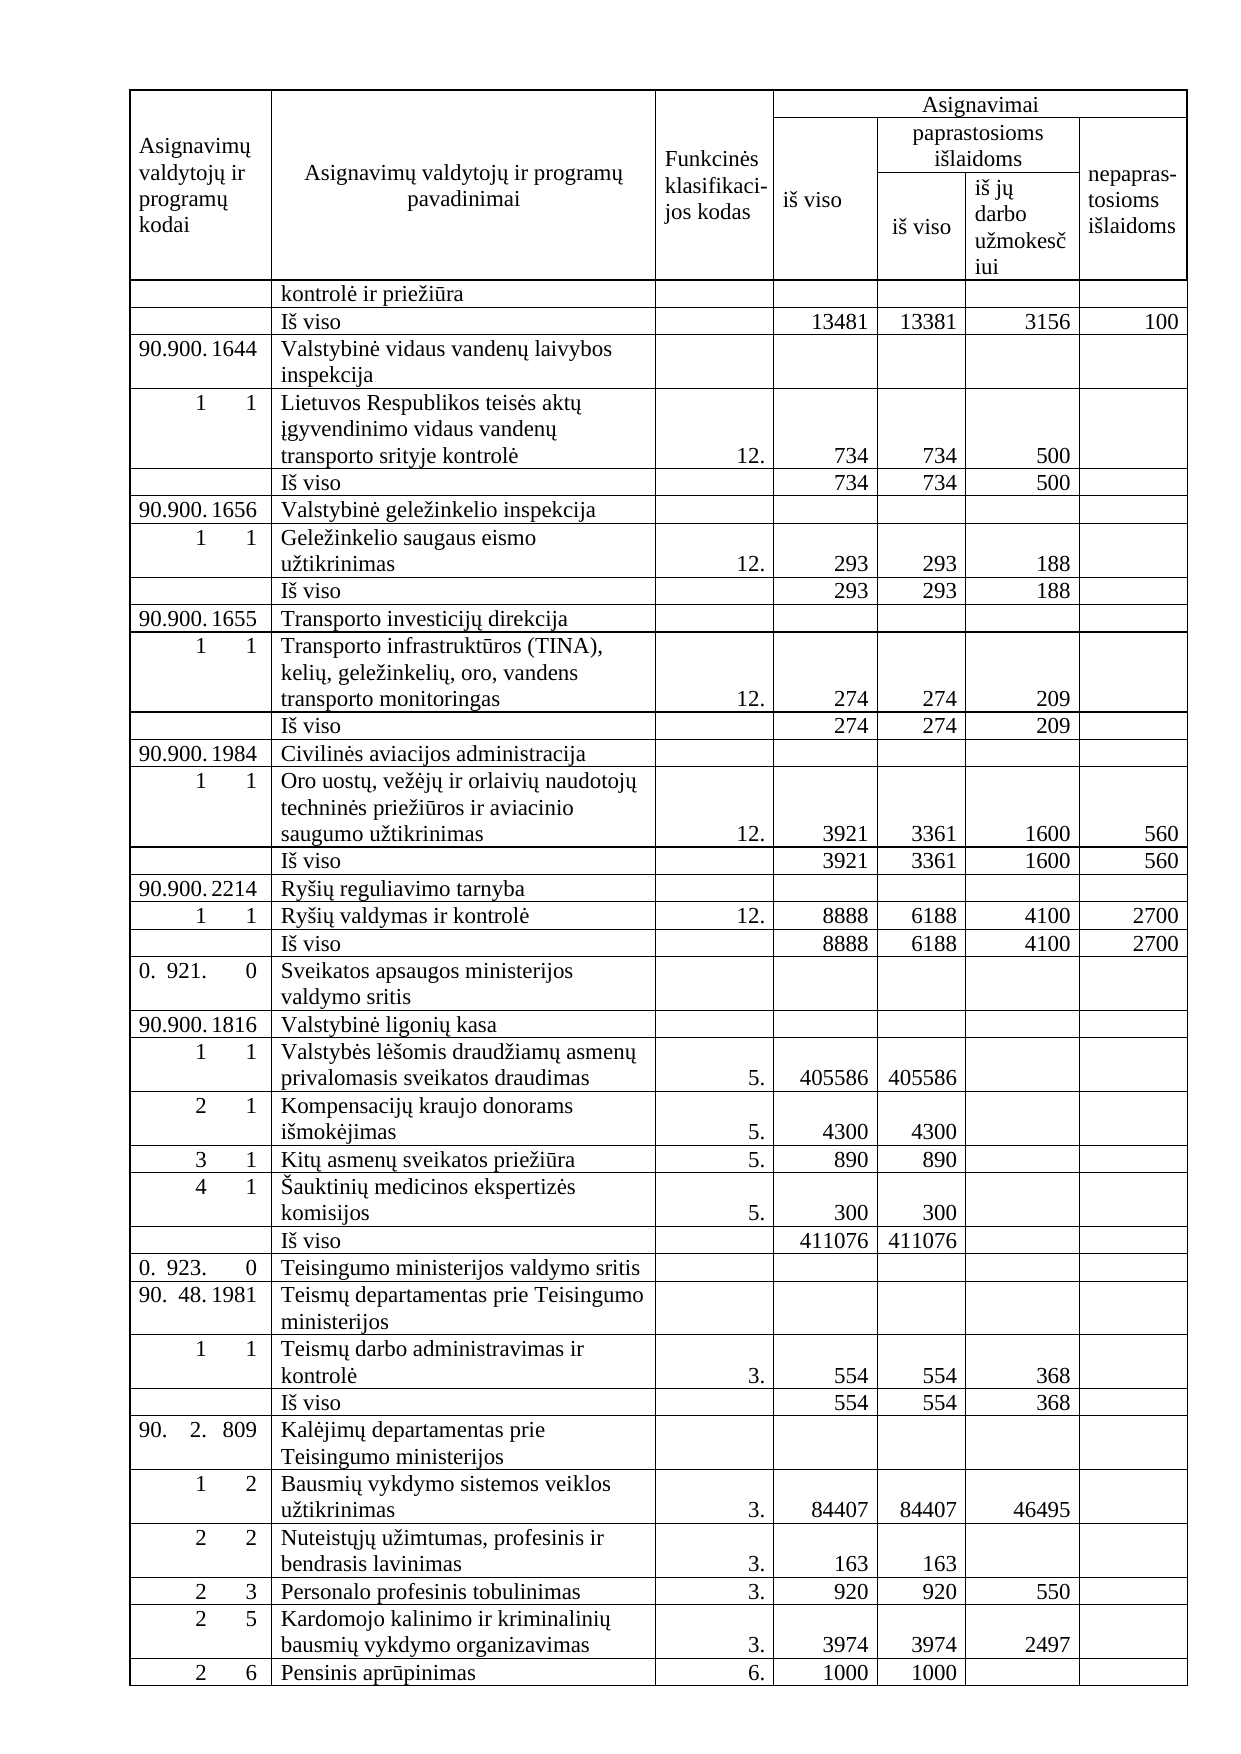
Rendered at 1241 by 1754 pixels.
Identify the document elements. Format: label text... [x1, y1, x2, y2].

table_cell [1080, 496, 1187, 523]
table_cell [878, 1282, 965, 1334]
table_cell Kardomojo kalinimo ir kriminalinių bausmių vykdymo organizavimas [272, 1605, 655, 1658]
table_cell [966, 1254, 1079, 1281]
table_cell iš viso [774, 118, 877, 279]
table_cell 4 1 [131, 1173, 271, 1226]
table_cell 2 1 [131, 1092, 271, 1144]
table_cell 274 [774, 713, 877, 739]
table_cell 293 [878, 578, 965, 604]
table_cell 0. 921. 0 [131, 957, 271, 1010]
table_cell 1 1 [131, 1038, 271, 1091]
table_cell [1080, 1227, 1187, 1253]
table_cell [131, 848, 271, 874]
table_cell [1080, 957, 1187, 1010]
table_cell [966, 957, 1079, 1010]
table_cell [878, 740, 965, 766]
table_cell 3. [656, 1335, 773, 1388]
table_cell [131, 578, 271, 604]
table_cell 0. 923. 0 [131, 1254, 271, 1281]
table_cell Iš viso [272, 578, 655, 604]
table_cell 734 [774, 389, 877, 468]
table_cell [1080, 633, 1187, 711]
table_cell 90. 900. 1984 [131, 740, 271, 766]
table_cell 274 [774, 633, 877, 711]
table_cell 560 [1080, 848, 1187, 874]
table_cell 405586 [774, 1038, 877, 1091]
table_cell 209 [966, 633, 1079, 711]
table_cell [966, 1146, 1079, 1172]
table_cell [966, 281, 1079, 307]
table_cell [966, 605, 1079, 631]
table_cell 554 [774, 1335, 877, 1388]
table_cell [1080, 1282, 1187, 1334]
table_cell 8888 [774, 930, 877, 956]
table_cell [1080, 1470, 1187, 1523]
table_cell 734 [774, 469, 877, 495]
table_cell [1080, 1011, 1187, 1037]
table_cell [656, 848, 773, 874]
table_cell Teismų darbo administravimas ir kontrolė [272, 1335, 655, 1388]
table_cell 3. [656, 1578, 773, 1604]
table_cell 560 [1080, 767, 1187, 846]
table_cell [774, 335, 877, 388]
table_cell 2 3 [131, 1578, 271, 1604]
table_cell 12. [656, 902, 773, 928]
table_cell 500 [966, 469, 1079, 495]
table_cell [1080, 1173, 1187, 1226]
table_cell 734 [878, 389, 965, 468]
table_cell 734 [878, 469, 965, 495]
table_cell 5. [656, 1146, 773, 1172]
table_cell 100 [1080, 308, 1187, 334]
table_cell 1 1 [131, 389, 271, 468]
table_cell [1080, 605, 1187, 631]
table_cell 2 5 [131, 1605, 271, 1658]
table_cell 5. [656, 1173, 773, 1226]
table_cell [1080, 740, 1187, 766]
table_cell Iš viso [272, 848, 655, 874]
table_cell kontrolė ir priežiūra [272, 281, 655, 307]
table_cell 188 [966, 578, 1079, 604]
table_cell [878, 1011, 965, 1037]
table_cell [1080, 1146, 1187, 1172]
table_cell 8888 [774, 902, 877, 928]
table_cell 12. [656, 389, 773, 468]
table_cell [1080, 1092, 1187, 1144]
table_cell 3361 [878, 767, 965, 846]
table_cell [966, 1416, 1079, 1469]
table_cell 5. [656, 1092, 773, 1144]
table_cell 3156 [966, 308, 1079, 334]
table_cell [774, 1254, 877, 1281]
table_cell [131, 1227, 271, 1253]
table_cell [656, 713, 773, 739]
table_cell Kompensacijų kraujo donorams išmokėjimas [272, 1092, 655, 1144]
table_cell Ryšių reguliavimo tarnyba [272, 875, 655, 901]
table_cell [656, 957, 773, 1010]
table_cell Teismų departamentas prie Teisingumo ministerijos [272, 1282, 655, 1334]
table_cell 411076 [878, 1227, 965, 1253]
table_cell [878, 1254, 965, 1281]
table_cell iš jų darbo užmokesčiui [966, 173, 1079, 279]
table_cell 920 [774, 1578, 877, 1604]
table_cell [1080, 469, 1187, 495]
table_cell 411076 [774, 1227, 877, 1253]
table_cell [656, 930, 773, 956]
table_cell [1080, 1038, 1187, 1091]
table_cell 1600 [966, 767, 1079, 846]
table_cell [1080, 1254, 1187, 1281]
table_cell Teisingumo ministerijos valdymo sritis [272, 1254, 655, 1281]
table_cell 1000 [878, 1659, 965, 1685]
table_cell 274 [878, 633, 965, 711]
table_cell 90. 900. 1644 [131, 335, 271, 388]
table_cell Iš viso [272, 308, 655, 334]
table_cell [656, 740, 773, 766]
table_cell 2 6 [131, 1659, 271, 1685]
table_cell 188 [966, 524, 1079, 577]
table_cell 368 [966, 1335, 1079, 1388]
table_cell 12. [656, 524, 773, 577]
table_cell 13381 [878, 308, 965, 334]
table_cell [966, 740, 1079, 766]
table_cell [656, 1011, 773, 1037]
table_cell 1 1 [131, 524, 271, 577]
table_cell [878, 875, 965, 901]
table_cell Sveikatos apsaugos ministerijos valdymo sritis [272, 957, 655, 1010]
table_cell 13481 [774, 308, 877, 334]
table_cell 3. [656, 1605, 773, 1658]
table_cell [774, 1011, 877, 1037]
table_cell 84407 [774, 1470, 877, 1523]
table_cell 368 [966, 1389, 1079, 1415]
table_cell Valstybinė vidaus vandenų laivybos inspekcija [272, 335, 655, 388]
table_cell 1000 [774, 1659, 877, 1685]
table_cell nepapras-tosioms išlaidoms [1080, 118, 1186, 279]
table_cell [774, 740, 877, 766]
table_cell 6188 [878, 930, 965, 956]
table_cell [1080, 1605, 1187, 1658]
table_cell Iš viso [272, 713, 655, 739]
table_cell 3974 [774, 1605, 877, 1658]
table_cell [966, 1092, 1079, 1144]
table_header Funkcinės klasifikaci-jos kodas [656, 91, 773, 279]
table_cell 90. 48. 1981 [131, 1282, 271, 1334]
table_cell 4300 [878, 1092, 965, 1144]
table_cell [1080, 1659, 1187, 1685]
table_cell 500 [966, 389, 1079, 468]
table_cell [1080, 335, 1187, 388]
table_cell [1080, 1389, 1187, 1415]
table_cell 6. [656, 1659, 773, 1685]
table_cell [966, 1659, 1079, 1685]
table_cell 2700 [1080, 930, 1187, 956]
table_cell 4100 [966, 930, 1079, 956]
table_cell 293 [774, 578, 877, 604]
table_cell 3. [656, 1524, 773, 1577]
table_cell 12. [656, 767, 773, 846]
table_cell [774, 496, 877, 523]
table_cell 1 1 [131, 902, 271, 928]
table_cell 3921 [774, 767, 877, 846]
table_cell [1080, 389, 1187, 468]
table_cell Iš viso [272, 1389, 655, 1415]
table_cell [878, 957, 965, 1010]
table_cell Kalėjimų departamentas prie Teisingumo ministerijos [272, 1416, 655, 1469]
table_cell [656, 875, 773, 901]
table_cell 890 [878, 1146, 965, 1172]
table_cell 554 [774, 1389, 877, 1415]
table_cell Transporto investicijų direkcija [272, 605, 655, 631]
table_cell [966, 1524, 1079, 1577]
table_cell 3921 [774, 848, 877, 874]
table_cell [131, 308, 271, 334]
table_cell 5. [656, 1038, 773, 1091]
table_cell 12. [656, 633, 773, 711]
table_cell [774, 957, 877, 1010]
table_cell [1080, 1524, 1187, 1577]
table_cell [656, 335, 773, 388]
table_cell 46495 [966, 1470, 1079, 1523]
table_cell Geležinkelio saugaus eismo užtikrinimas [272, 524, 655, 577]
table_cell Ryšių valdymas ir kontrolė [272, 902, 655, 928]
table_cell 554 [878, 1335, 965, 1388]
table_cell 90. 900. 1656 [131, 496, 271, 523]
table_cell [966, 1038, 1079, 1091]
table_cell [131, 1389, 271, 1415]
table_cell 1 1 [131, 767, 271, 846]
table_cell [966, 1173, 1079, 1226]
table_cell [656, 1227, 773, 1253]
table_cell [656, 1282, 773, 1334]
table_cell Valstybinė ligonių kasa [272, 1011, 655, 1037]
table_header Asignavimai [774, 91, 1186, 117]
table_cell Šauktinių medicinos ekspertizės komisijos [272, 1173, 655, 1226]
table_cell [1080, 875, 1187, 901]
table_cell [1080, 1578, 1187, 1604]
table_cell [878, 1416, 965, 1469]
table_cell 1600 [966, 848, 1079, 874]
table_cell [966, 1282, 1079, 1334]
table_cell 90. 900. 2214 [131, 875, 271, 901]
table_cell 2 2 [131, 1524, 271, 1577]
table_cell Pensinis aprūpinimas [272, 1659, 655, 1685]
table_cell [131, 713, 271, 739]
table_cell 4300 [774, 1092, 877, 1144]
table_cell [966, 496, 1079, 523]
table_cell Bausmių vykdymo sistemos veiklos užtikrinimas [272, 1470, 655, 1523]
table_cell [774, 605, 877, 631]
table_cell 1 1 [131, 1335, 271, 1388]
table_cell 274 [878, 713, 965, 739]
table_cell 550 [966, 1578, 1079, 1604]
table_cell 3 1 [131, 1146, 271, 1172]
table_cell [656, 496, 773, 523]
table_cell [131, 281, 271, 307]
table_cell 293 [878, 524, 965, 577]
table_cell iš viso [878, 173, 965, 279]
table_cell Civilinės aviacijos administracija [272, 740, 655, 766]
table_cell [774, 281, 877, 307]
table_cell Iš viso [272, 1227, 655, 1253]
table_cell 300 [774, 1173, 877, 1226]
table_cell [131, 930, 271, 956]
table_cell Iš viso [272, 469, 655, 495]
table_cell 4100 [966, 902, 1079, 928]
table_cell Personalo profesinis tobulinimas [272, 1578, 655, 1604]
table_header Asignavimų valdytojų ir programų kodai [131, 91, 271, 279]
table_cell Transporto infrastruktūros (TINA), kelių, geležinkelių, oro, vandens transporto monitoringas [272, 633, 655, 711]
table_cell 163 [878, 1524, 965, 1577]
table_cell Valstybės lėšomis draudžiamų asmenų privalomasis sveikatos draudimas [272, 1038, 655, 1091]
table_cell 3. [656, 1470, 773, 1523]
table_cell [656, 1389, 773, 1415]
table_cell 3361 [878, 848, 965, 874]
table_header Asignavimų valdytojų ir programų pavadinimai [272, 91, 655, 279]
table_cell 554 [878, 1389, 965, 1415]
table_cell Valstybinė geležinkelio inspekcija [272, 496, 655, 523]
table_cell [774, 1282, 877, 1334]
table_cell 90. 900. 1816 [131, 1011, 271, 1037]
table_cell 90. 2. 809 [131, 1416, 271, 1469]
table_cell 1 2 [131, 1470, 271, 1523]
table_cell [656, 308, 773, 334]
table_cell [878, 335, 965, 388]
table_cell 163 [774, 1524, 877, 1577]
table_cell [1080, 281, 1187, 307]
table_cell [774, 1416, 877, 1469]
table_cell [131, 469, 271, 495]
table_cell [966, 875, 1079, 901]
table_cell 293 [774, 524, 877, 577]
table_cell 405586 [878, 1038, 965, 1091]
table_cell [1080, 1335, 1187, 1388]
table_cell [656, 1254, 773, 1281]
table_cell 2497 [966, 1605, 1079, 1658]
table_cell [656, 281, 773, 307]
table_cell Oro uostų, vežėjų ir orlaivių naudotojų techninės priežiūros ir aviacinio saugumo užtikrinimas [272, 767, 655, 846]
table_cell [1080, 578, 1187, 604]
table_cell paprastosioms išlaidoms [878, 118, 1079, 172]
table_cell [878, 605, 965, 631]
table_cell 6188 [878, 902, 965, 928]
table_cell Kitų asmenų sveikatos priežiūra [272, 1146, 655, 1172]
table_cell [656, 1416, 773, 1469]
table_cell [656, 469, 773, 495]
table_cell [966, 335, 1079, 388]
table_cell 920 [878, 1578, 965, 1604]
table_cell [878, 496, 965, 523]
table_cell 84407 [878, 1470, 965, 1523]
table_cell [966, 1227, 1079, 1253]
table_cell [1080, 713, 1187, 739]
table_cell 300 [878, 1173, 965, 1226]
table_cell 1 1 [131, 633, 271, 711]
table_cell Iš viso [272, 930, 655, 956]
table_cell 209 [966, 713, 1079, 739]
table_cell [656, 605, 773, 631]
table_cell Nuteistųjų užimtumas, profesinis ir bendrasis lavinimas [272, 1524, 655, 1577]
table_cell [656, 578, 773, 604]
table_cell 2700 [1080, 902, 1187, 928]
table_cell 3974 [878, 1605, 965, 1658]
table_cell [966, 1011, 1079, 1037]
table_cell 890 [774, 1146, 877, 1172]
table_cell [1080, 1416, 1187, 1469]
table_cell [774, 875, 877, 901]
table_cell [878, 281, 965, 307]
table_cell [1080, 524, 1187, 577]
table_cell 90. 900. 1655 [131, 605, 271, 631]
table_cell Lietuvos Respublikos teisės aktų įgyvendinimo vidaus vandenų transporto srityje kontrolė [272, 389, 655, 468]
